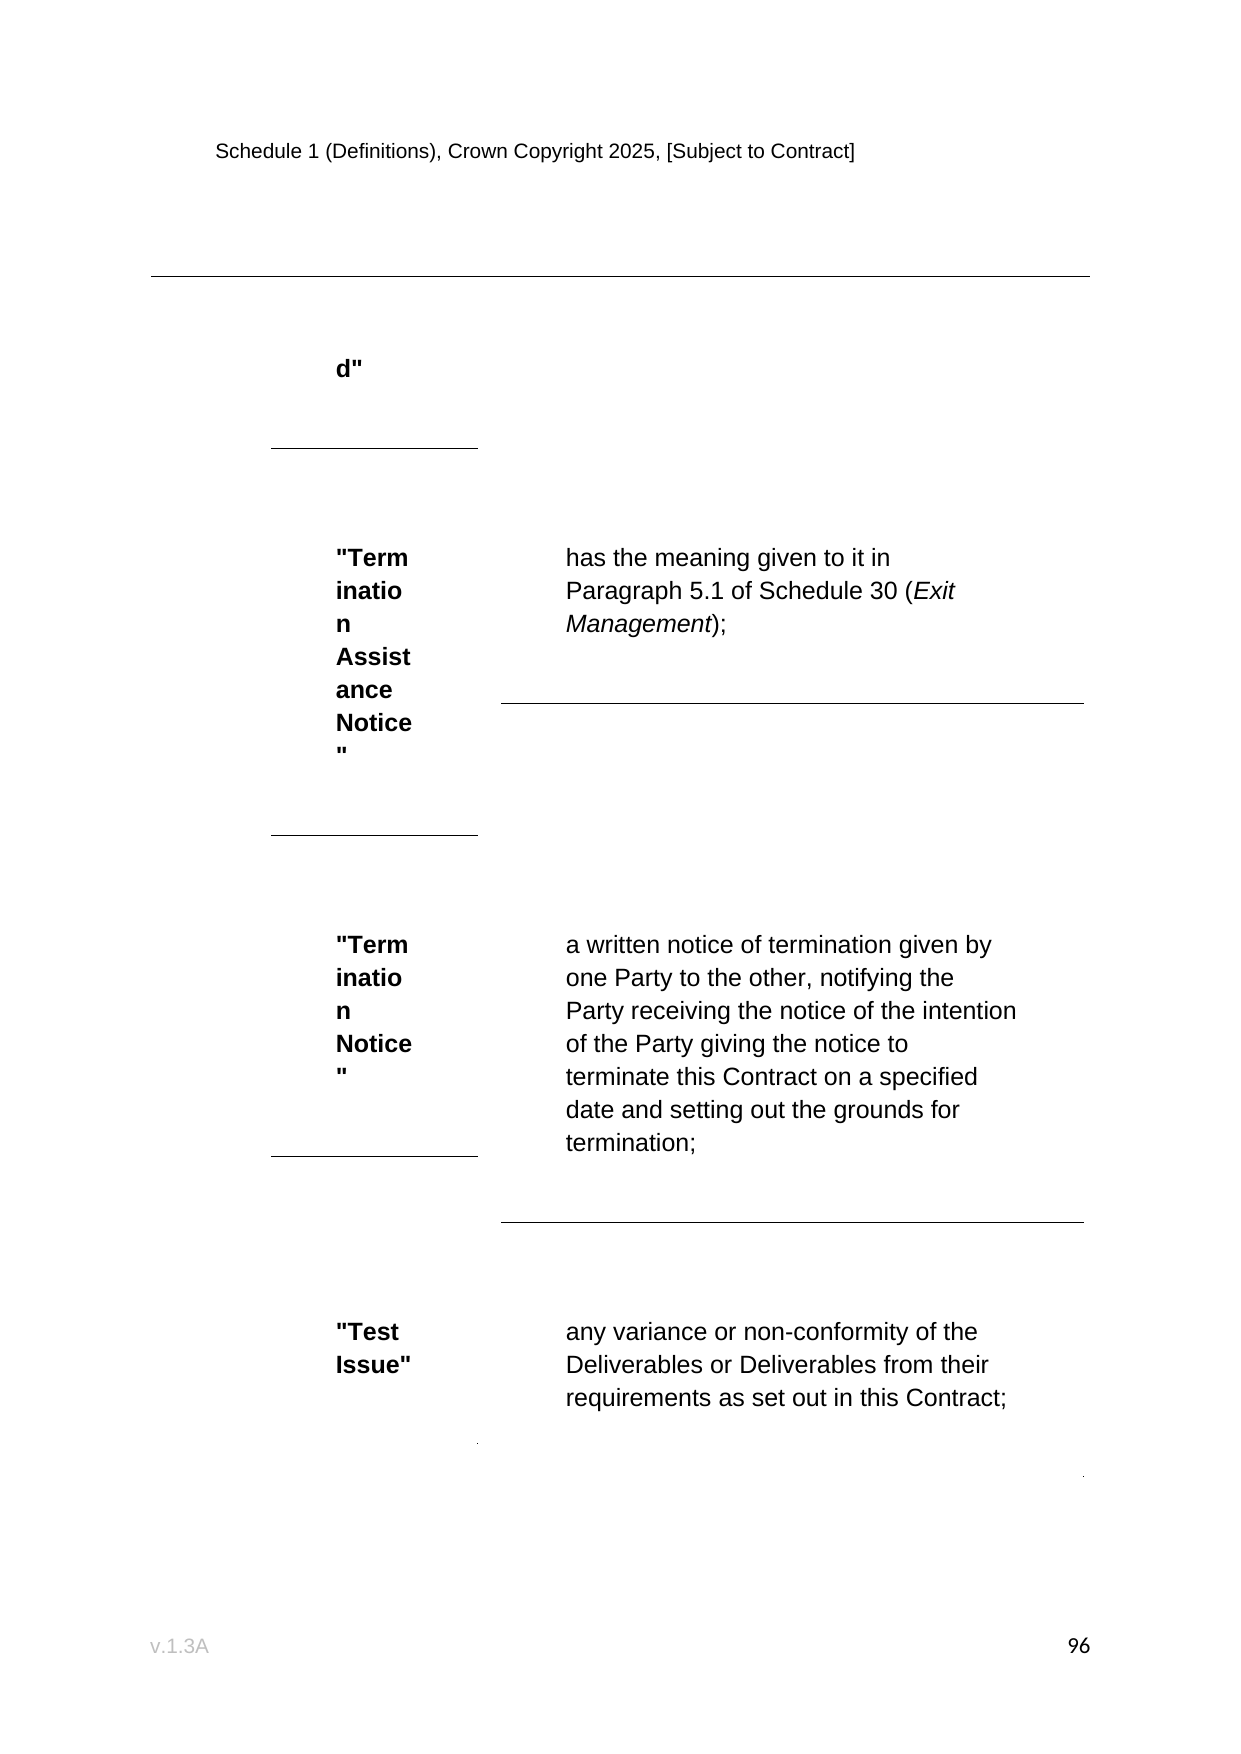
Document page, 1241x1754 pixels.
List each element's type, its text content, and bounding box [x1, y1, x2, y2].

table_cell "Test Issue" [254, 1239, 489, 1494]
table_cell a written notice of termination given by one Party to the other, notifying the Party receiving the notice of the intention of the Party giving the notice to terminate this Contract on a specified date and setting out the grounds for termination; [489, 852, 1095, 1239]
table_cell "Termination Assistance Notice" [254, 465, 489, 852]
table_cell d" [254, 276, 489, 465]
table_cell has the meaning given to it in Paragraph 5.1 of Schedule 30 (Exit Management); [489, 465, 1095, 852]
table_cell "Termination Notice" [254, 852, 489, 1239]
table_cell [489, 276, 1095, 465]
table_cell any variance or non-conformity of the Deliverables or Deliverables from their requirements as set out in this Contract; [489, 1239, 1095, 1494]
